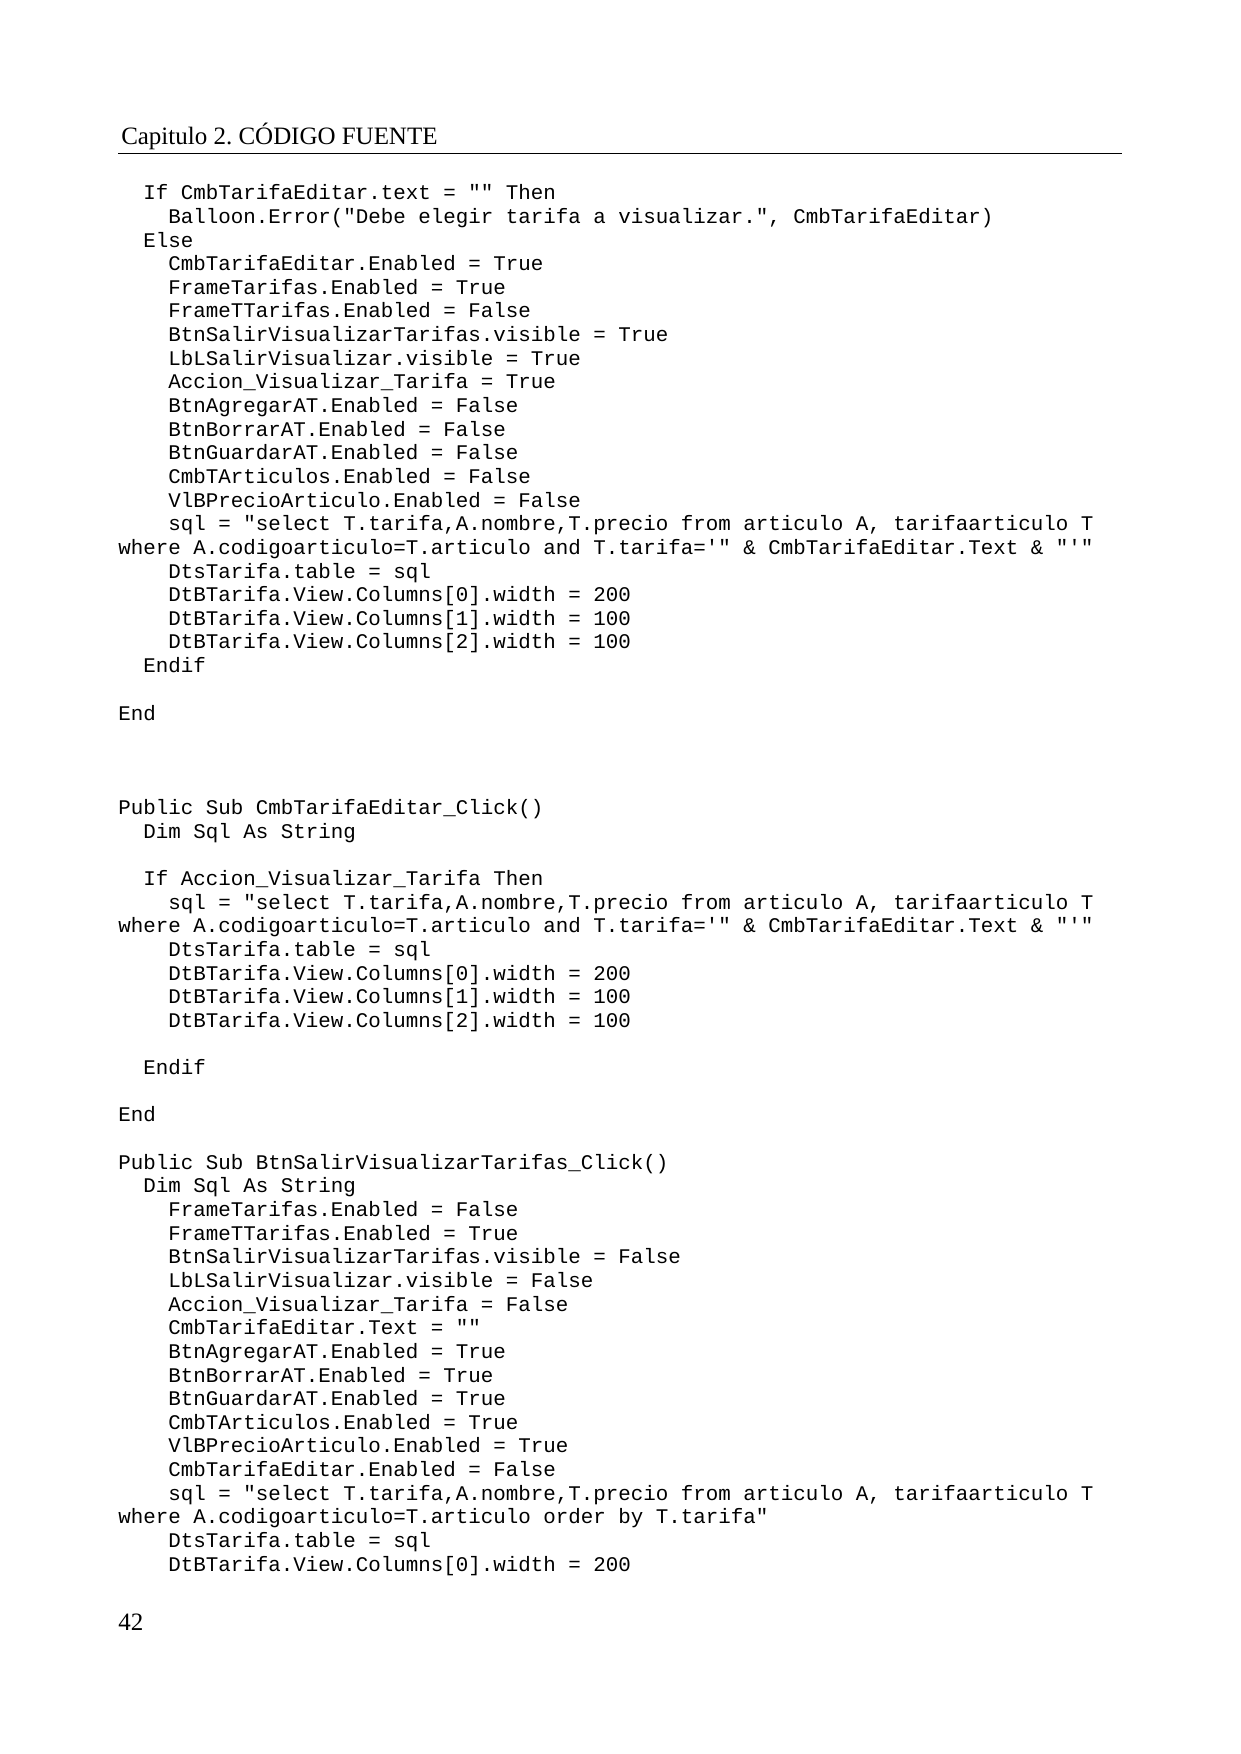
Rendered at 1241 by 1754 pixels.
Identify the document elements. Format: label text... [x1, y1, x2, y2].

text CmbTArticulos.Enabled = True [118, 1412, 1122, 1436]
text FrameTarifas.Enabled = True [118, 277, 1122, 301]
text LbLSalirVisualizar.visible = True [118, 348, 1122, 371]
text Endif [118, 1057, 1122, 1081]
text Balloon.Error("Debe elegir tarifa a visualizar.", CmbTarifaEditar) [118, 206, 1122, 229]
text DtBTarifa.View.Columns[0].width = 200 [118, 963, 1122, 986]
text FrameTTarifas.Enabled = True [118, 1223, 1122, 1246]
text End [118, 702, 1122, 726]
text Endif [118, 655, 1122, 679]
text VlBPrecioArticulo.Enabled = True [118, 1436, 1122, 1459]
text BtnAgregarAT.Enabled = False [118, 395, 1122, 419]
text Else [118, 229, 1122, 253]
text CmbTarifaEditar.Enabled = False [118, 1459, 1122, 1483]
text CmbTArticulos.Enabled = False [118, 466, 1122, 490]
text DtBTarifa.View.Columns[0].width = 200 [118, 1554, 1122, 1577]
text Public Sub CmbTarifaEditar_Click() [118, 797, 1122, 821]
text Public Sub BtnSalirVisualizarTarifas_Click() [118, 1152, 1122, 1175]
text Dim Sql As String [118, 1175, 1122, 1199]
text If CmbTarifaEditar.text = "" Then [118, 182, 1122, 206]
text FrameTTarifas.Enabled = False [118, 301, 1122, 324]
text DtBTarifa.View.Columns[0].width = 200 [118, 584, 1122, 608]
text Dim Sql As String [118, 821, 1122, 844]
text BtnGuardarAT.Enabled = False [118, 442, 1122, 466]
text DtBTarifa.View.Columns[2].width = 100 [118, 632, 1122, 655]
text BtnBorrarAT.Enabled = False [118, 419, 1122, 442]
text End [118, 1104, 1122, 1128]
text BtnAgregarAT.Enabled = True [118, 1341, 1122, 1364]
text FrameTarifas.Enabled = False [118, 1199, 1122, 1223]
text sql = "select T.tarifa,A.nombre,T.precio from articulo A, tarifaarticulo T where A.codigoarticulo=T.articulo and T.tarifa='" & CmbTarifaEditar.Text & "'" [118, 892, 1122, 939]
text Accion_Visualizar_Tarifa = False [118, 1294, 1122, 1317]
text BtnBorrarAT.Enabled = True [118, 1364, 1122, 1388]
text DtBTarifa.View.Columns[1].width = 100 [118, 986, 1122, 1010]
text DtBTarifa.View.Columns[2].width = 100 [118, 1010, 1122, 1033]
text BtnGuardarAT.Enabled = True [118, 1388, 1122, 1412]
text Accion_Visualizar_Tarifa = True [118, 371, 1122, 395]
text BtnSalirVisualizarTarifas.visible = True [118, 324, 1122, 348]
text DtsTarifa.table = sql [118, 1530, 1122, 1554]
text sql = "select T.tarifa,A.nombre,T.precio from articulo A, tarifaarticulo T where A.codigoarticulo=T.articulo and T.tarifa='" & CmbTarifaEditar.Text & "'" [118, 513, 1122, 561]
text CmbTarifaEditar.Enabled = True [118, 253, 1122, 277]
text sql = "select T.tarifa,A.nombre,T.precio from articulo A, tarifaarticulo T where A.codigoarticulo=T.articulo order by T.tarifa" [118, 1483, 1122, 1530]
text LbLSalirVisualizar.visible = False [118, 1270, 1122, 1294]
text DtsTarifa.table = sql [118, 561, 1122, 584]
text VlBPrecioArticulo.Enabled = False [118, 490, 1122, 513]
text DtsTarifa.table = sql [118, 939, 1122, 963]
text DtBTarifa.View.Columns[1].width = 100 [118, 608, 1122, 632]
text BtnSalirVisualizarTarifas.visible = False [118, 1246, 1122, 1270]
text CmbTarifaEditar.Text = "" [118, 1317, 1122, 1341]
text If Accion_Visualizar_Tarifa Then [118, 868, 1122, 892]
